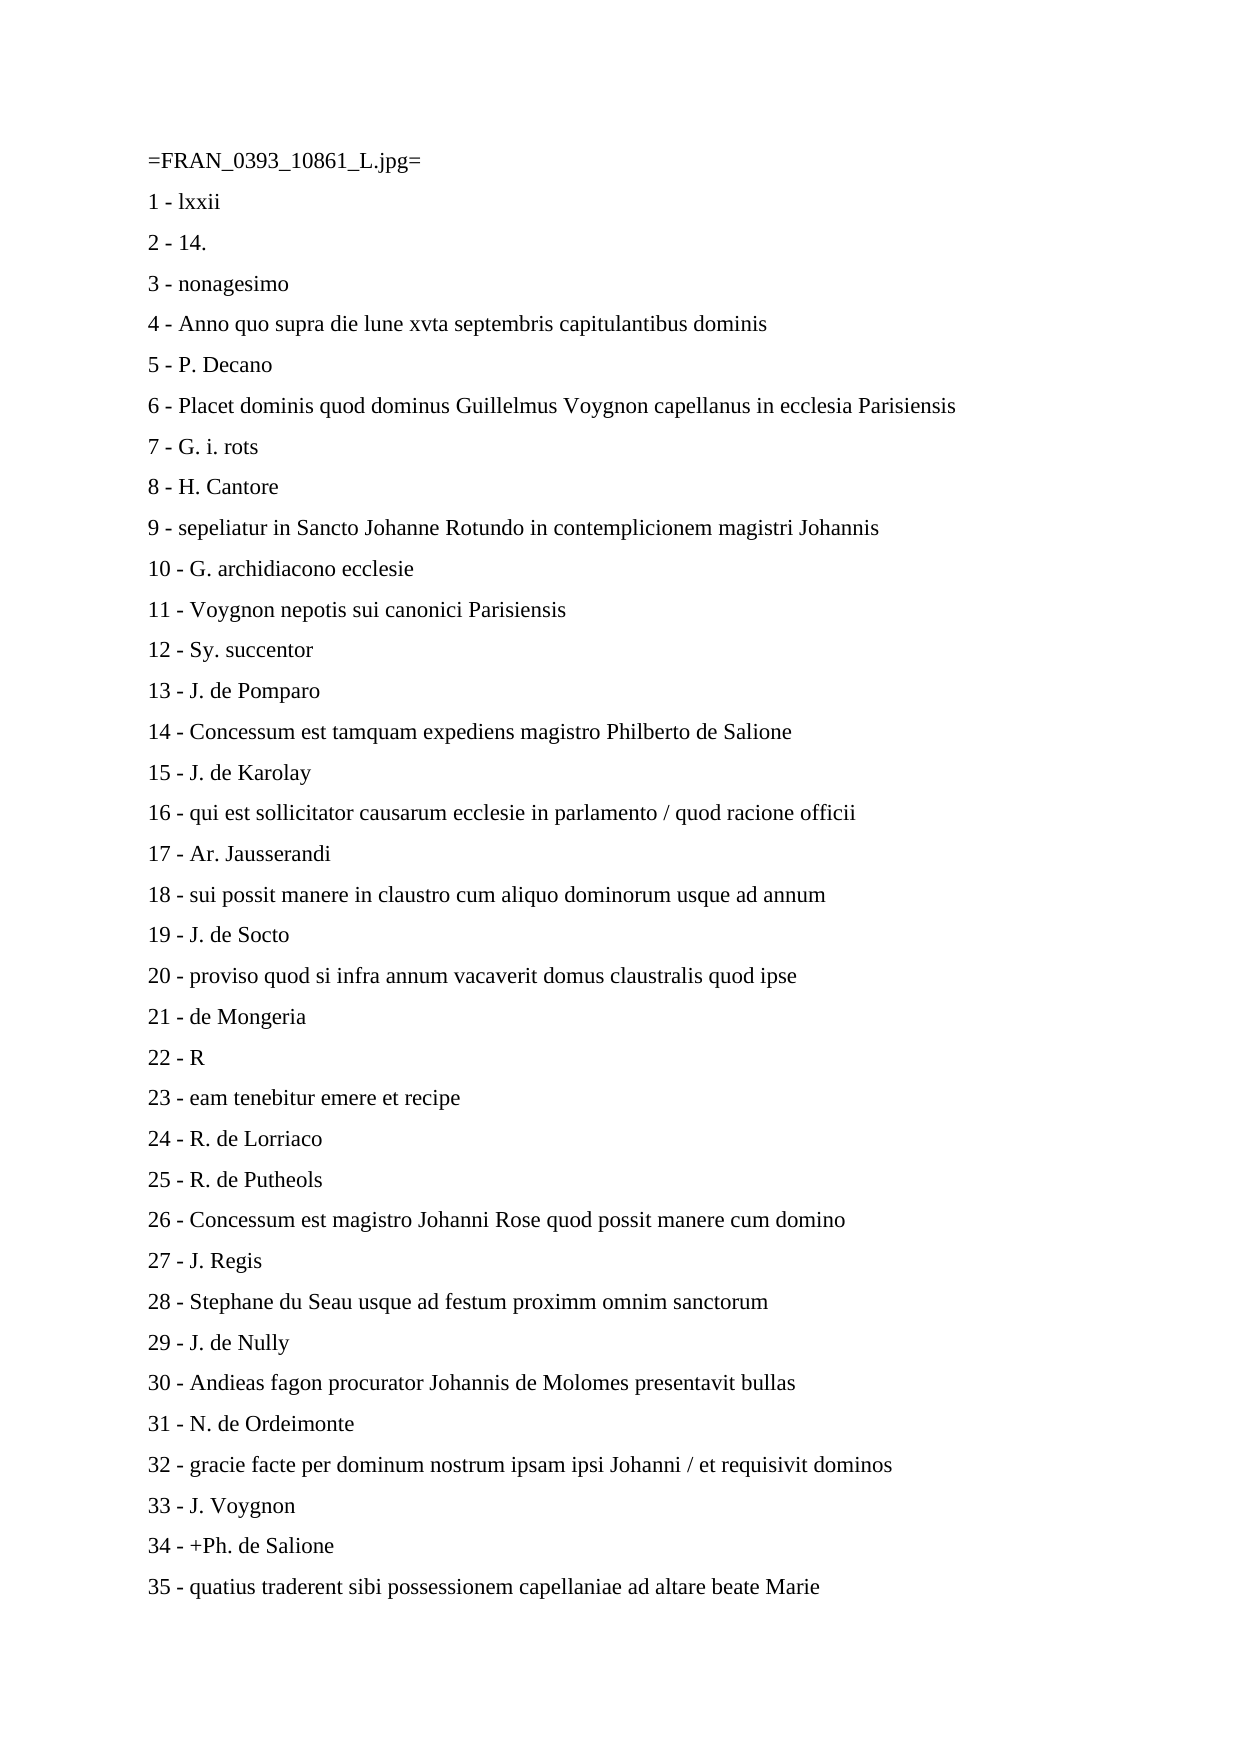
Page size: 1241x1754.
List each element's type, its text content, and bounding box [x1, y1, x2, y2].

text 17 - Ar. Jausserandi [148, 840, 1093, 866]
text 26 - Concessum est magistro Johanni Rose quod possit manere cum domino [148, 1207, 1093, 1233]
text 18 - sui possit manere in claustro cum aliquo dominorum usque ad annum [148, 881, 1093, 907]
text 9 - sepeliatur in Sancto Johanne Rotundo in contemplicionem magistri Johannis [148, 514, 1093, 541]
text 2 - 14. [148, 229, 1093, 255]
text 4 - Anno quo supra die lune xvta septembris capitulantibus dominis [148, 311, 1093, 337]
text 5 - P. Decano [148, 351, 1093, 378]
text =FRAN_0393_10861_L.jpg= [148, 148, 1093, 174]
text 29 - J. de Nully [148, 1329, 1093, 1355]
text 30 - Andieas fagon procurator Johannis de Molomes presentavit bullas [148, 1369, 1093, 1396]
text 7 - G. i. rots [148, 433, 1093, 459]
text 25 - R. de Putheols [148, 1166, 1093, 1192]
text 19 - J. de Socto [148, 921, 1093, 948]
text 28 - Stephane du Seau usque ad festum proximm omnim sanctorum [148, 1288, 1093, 1314]
text 22 - R [148, 1044, 1093, 1070]
text 11 - Voygnon nepotis sui canonici Parisiensis [148, 596, 1093, 622]
text 20 - proviso quod si infra annum vacaverit domus claustralis quod ipse [148, 962, 1093, 988]
text 31 - N. de Ordeimonte [148, 1410, 1093, 1437]
text 33 - J. Voygnon [148, 1492, 1093, 1518]
text 8 - H. Cantore [148, 473, 1093, 500]
text 34 - +Ph. de Salione [148, 1532, 1093, 1559]
text 13 - J. de Pomparo [148, 677, 1093, 703]
text 6 - Placet dominis quod dominus Guillelmus Voygnon capellanus in ecclesia Parisiensis [148, 392, 1093, 418]
text 14 - Concessum est tamquam expediens magistro Philberto de Salione [148, 718, 1093, 744]
text 15 - J. de Karolay [148, 758, 1093, 785]
text 21 - de Mongeria [148, 1003, 1093, 1029]
text 32 - gracie facte per dominum nostrum ipsam ipsi Johanni / et requisivit dominos [148, 1451, 1093, 1477]
text 12 - Sy. succentor [148, 636, 1093, 663]
text 1 - lxxii [148, 188, 1093, 215]
text 35 - quatius traderent sibi possessionem capellaniae ad altare beate Marie [148, 1573, 1093, 1599]
text 16 - qui est sollicitator causarum ecclesie in parlamento / quod racione officii [148, 799, 1093, 826]
text 23 - eam tenebitur emere et recipe [148, 1084, 1093, 1111]
text 3 - nonagesimo [148, 270, 1093, 296]
text 27 - J. Regis [148, 1247, 1093, 1274]
text 10 - G. archidiacono ecclesie [148, 555, 1093, 581]
text 24 - R. de Lorriaco [148, 1125, 1093, 1151]
